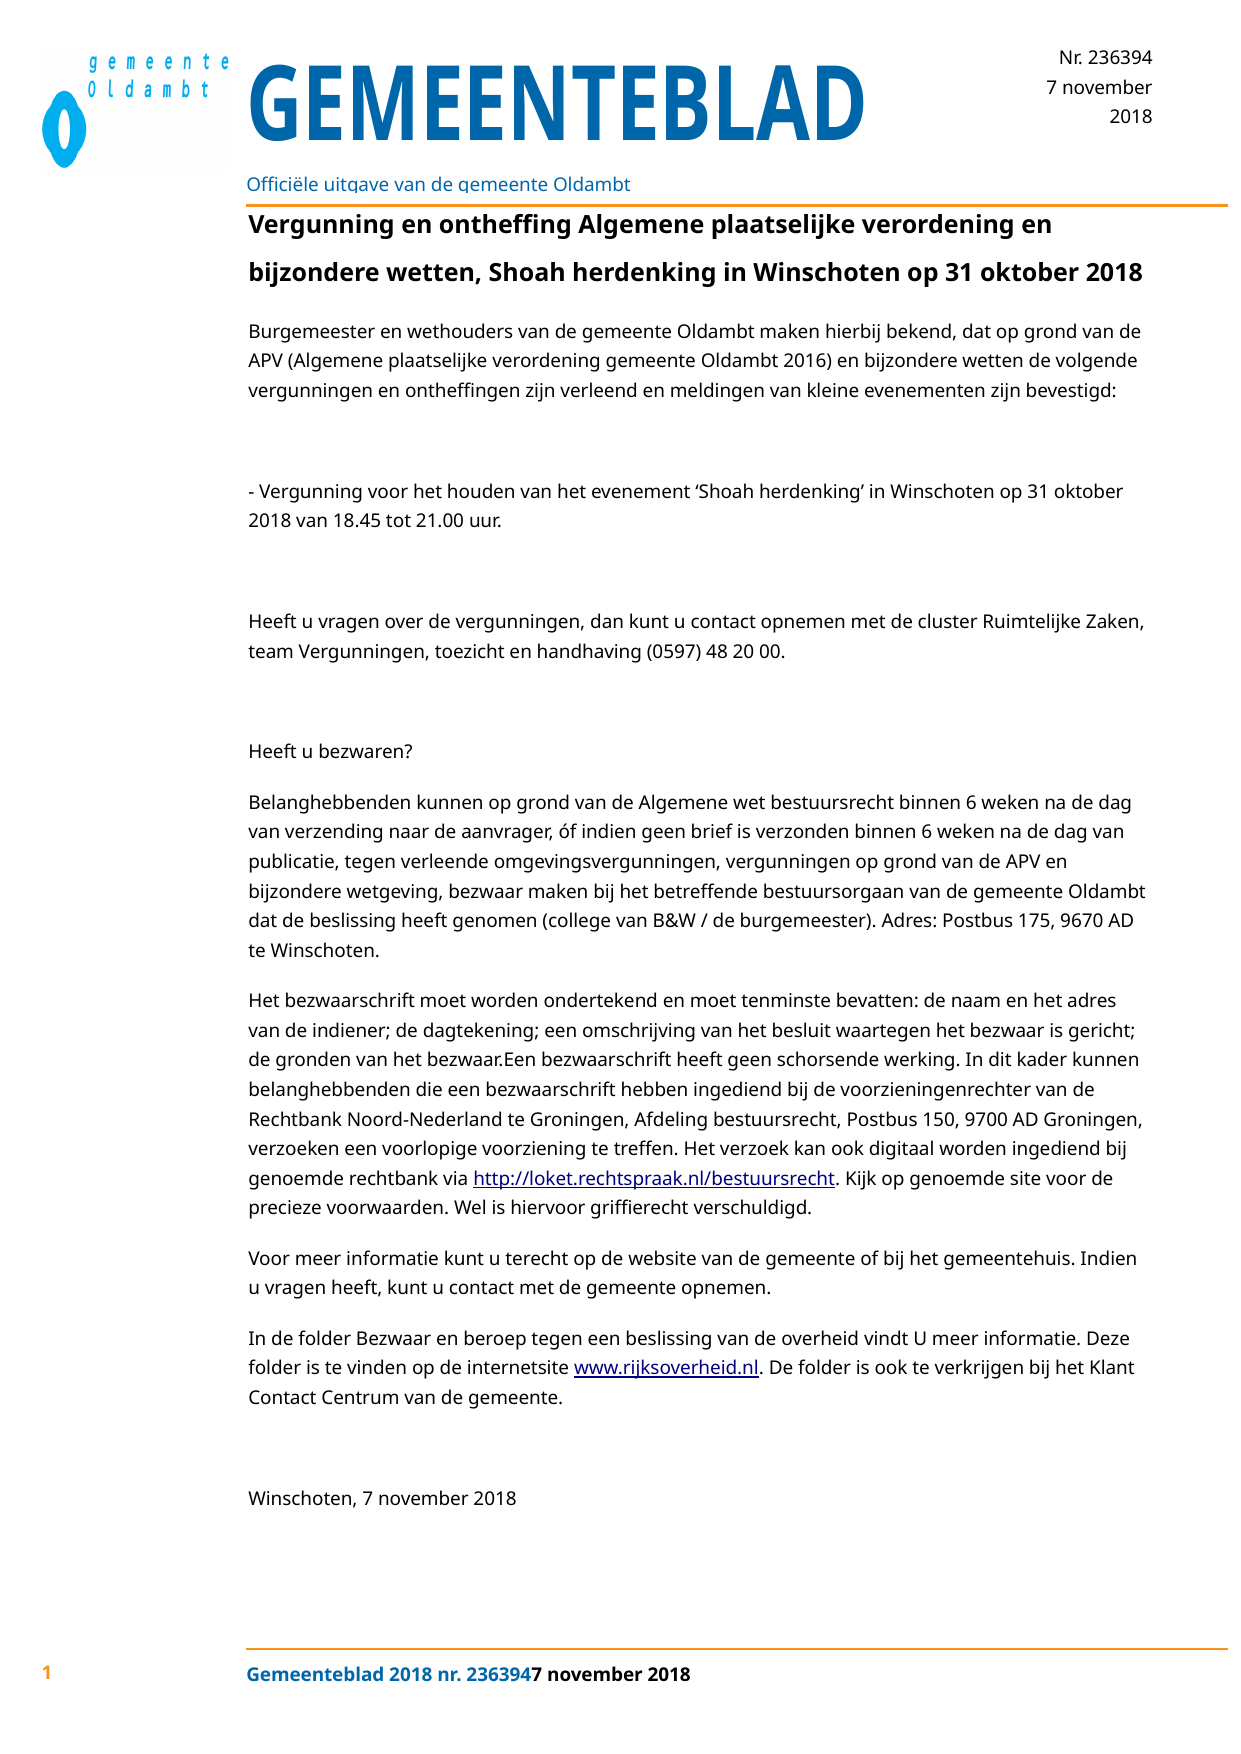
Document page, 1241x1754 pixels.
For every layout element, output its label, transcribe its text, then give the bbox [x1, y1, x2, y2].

text - Vergunning voor het houden van het evenement ‘Shoah herdenking’ in Winschoten op 31 oktober 2018 van 18.45 tot 21.00 uur. [248, 478, 1152, 533]
text Heeft u vragen over de vergunningen, dan kunt u contact opnemen met de cluster Ruimtelijke Zaken, team Vergunningen, toezicht en handhaving (0597) 48 20 00. [248, 608, 1152, 664]
text Voor meer informatie kunt u terecht op de website van de gemeente of bij het gemeentehuis. Indien u vragen heeft, kunt u contact met de gemeente opnemen. [248, 1245, 1152, 1300]
text Winschoten, 7 november 2018 [248, 1485, 1152, 1511]
text Het bezwaarschrift moet worden ondertekend en moet tenminste bevatten: de naam en het adres van de indiener; de dagtekening; een omschrijving van het besluit waartegen het bezwaar is gericht; de gronden van het bezwaar.Een bezwaarschrift heeft geen schorsende werking. In dit kader kunnen belanghebbenden die een bezwaarschrift hebben ingediend bij de voorzieningenrechter van de Rechtbank Noord-Nederland te Groningen, Afdeling bestuursrecht, Postbus 150, 9700 AD Groningen, verzoeken een voorlopige voorziening te treffen. Het verzoek kan ook digitaal worden ingediend bij genoemde rechtbank via http://loket.rechtspraak.nl/bestuursrecht. Kijk op genoemde site voor de precieze voorwaarden. Wel is hiervoor griffierecht verschuldigd. [248, 987, 1152, 1220]
text Belanghebbenden kunnen op grond van de Algemene wet bestuursrecht binnen 6 weken na de dag van verzending naar de aanvrager, óf indien geen brief is verzonden binnen 6 weken na de dag van publicatie, tegen verleende omgevingsvergunningen, vergunningen op grond van de APV en bijzondere wetgeving, bezwaar maken bij het betreffende bestuursorgaan van de gemeente Oldambt dat de beslissing heeft genomen (college van B&W / de burgemeester). Adres: Postbus 175, 9670 AD te Winschoten. [248, 789, 1152, 963]
text Burgemeester en wethouders van de gemeente Oldambt maken hierbij bekend, dat op grond van de APV (Algemene plaatselijke verordening gemeente Oldambt 2016) en bijzondere wetten de volgende vergunningen en ontheffingen zijn verleend en meldingen van kleine evenementen zijn bevestigd: [248, 318, 1152, 403]
text Vergunning en ontheffing Algemene plaatselijke verordening en bijzondere wetten, Shoah herdenking in Winschoten op 31 oktober 2018 [248, 207, 1152, 288]
picture [41, 47, 231, 172]
text Heeft u bezwaren? [248, 739, 1152, 764]
text In de folder Bezwaar en beroep tegen een beslissing van de overheid vindt U meer informatie. Deze folder is te vinden op de internetsite www.rijksoverheid.nl. De folder is ook te verkrijgen bij het Klant Contact Centrum van de gemeente. [248, 1325, 1152, 1410]
